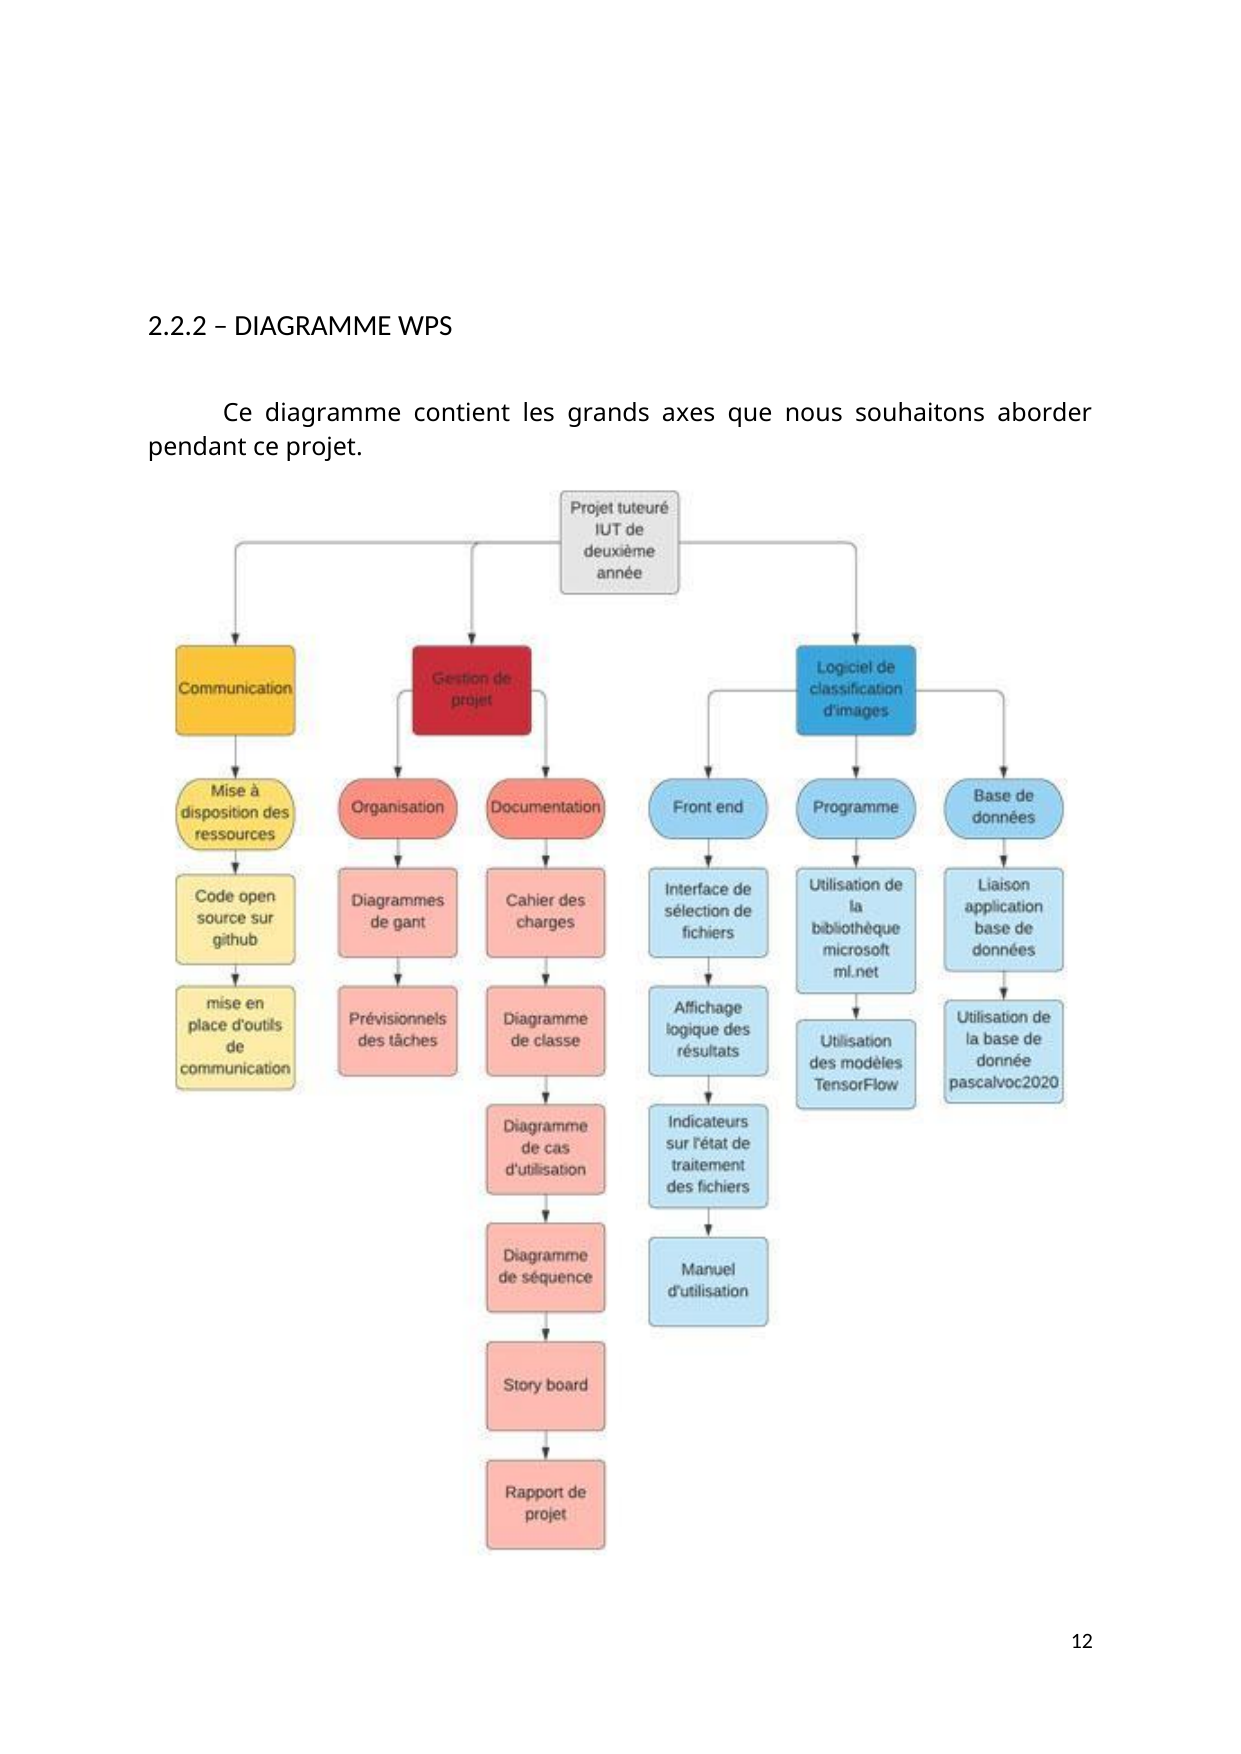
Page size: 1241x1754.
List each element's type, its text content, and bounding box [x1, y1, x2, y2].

picture [147, 462, 1093, 1579]
subtitle 2.2.2 – DIAGRAMME WPS [148, 307, 1093, 343]
text Ce diagramme contient les grands axes que nous souhaitons aborder pendant ce projet. [148, 394, 1093, 462]
